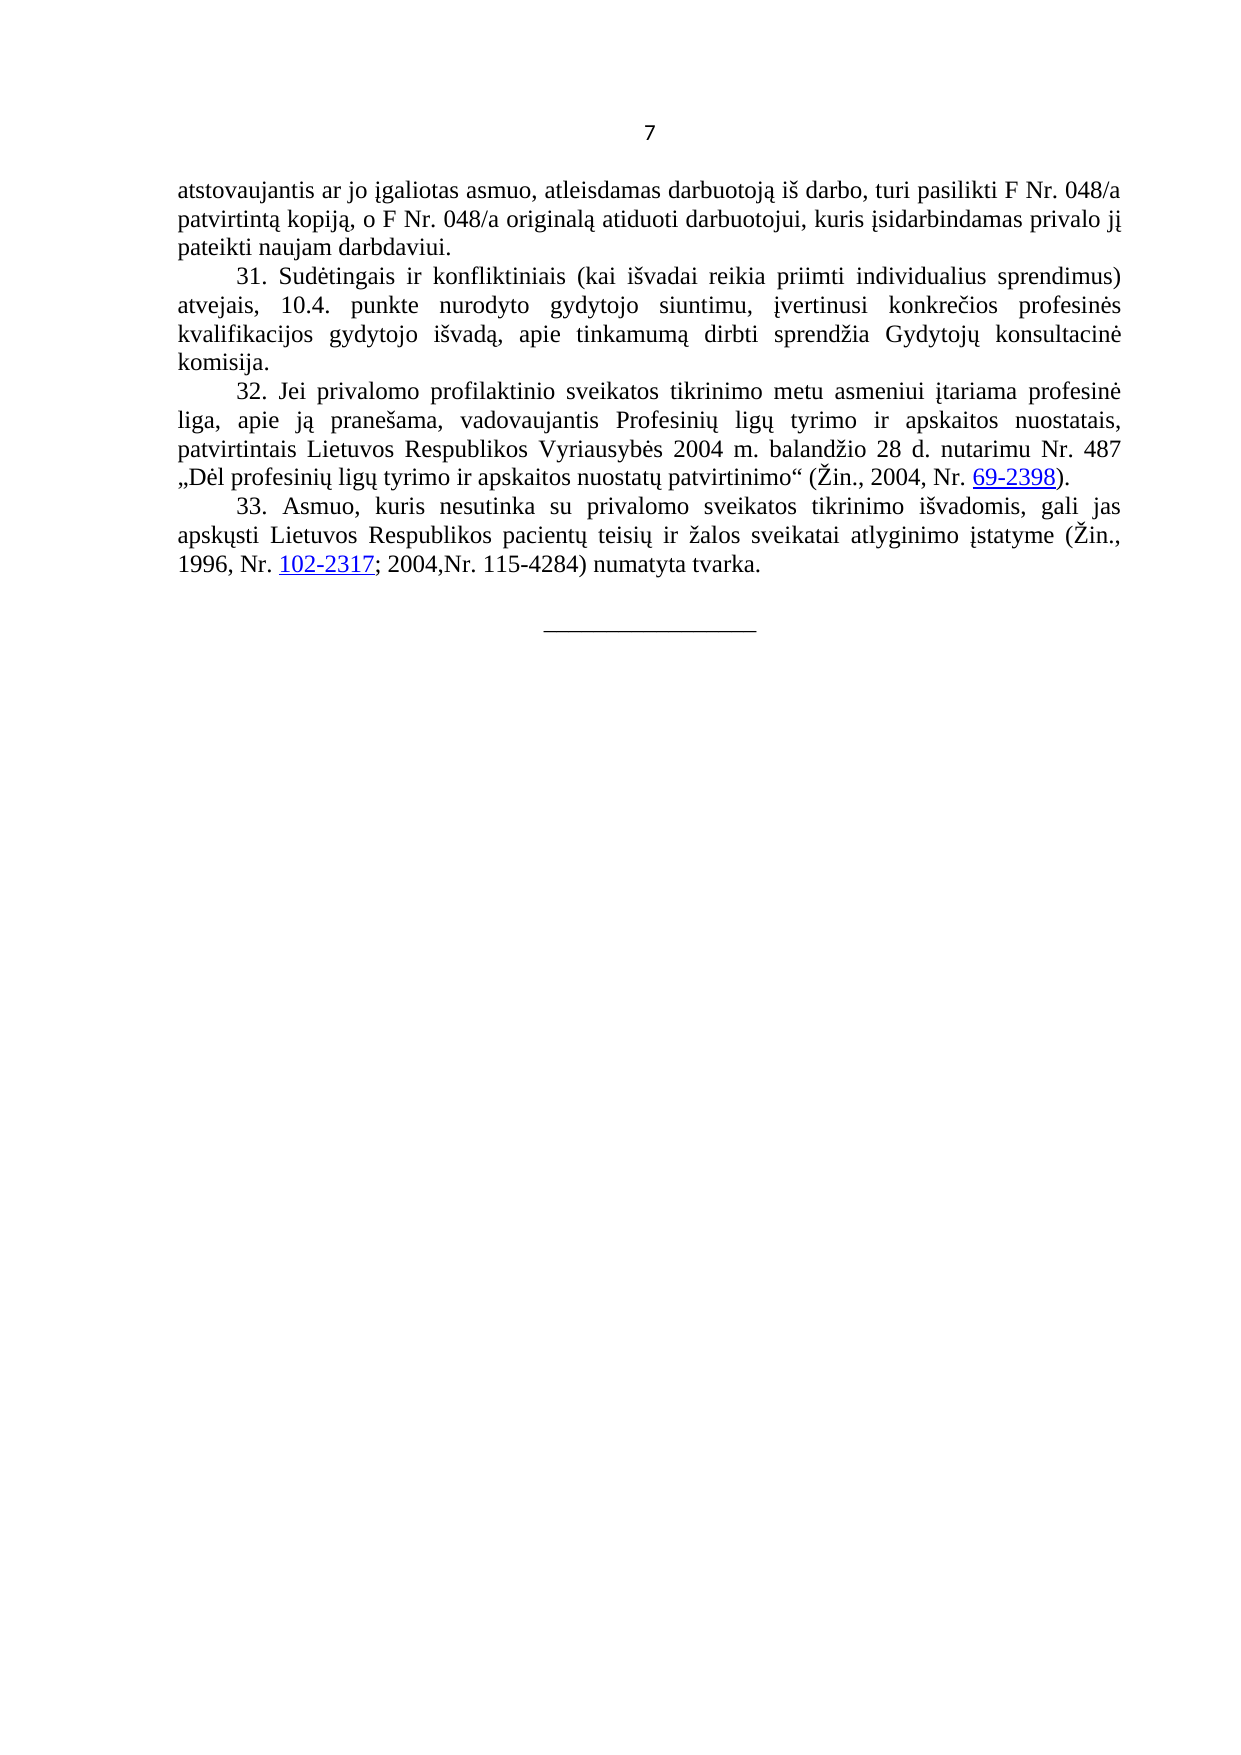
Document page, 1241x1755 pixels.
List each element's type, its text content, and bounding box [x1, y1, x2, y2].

text _________________ [177, 606, 1122, 635]
text atstovaujantis ar jo įgaliotas asmuo, atleisdamas darbuotoją iš darbo, turi pasilikti F Nr. 048/a patvirtintą kopiją, o F Nr. 048/a originalą atiduoti darbuotojui, kuris įsidarbindamas privalo jį pateikti naujam darbdaviui. [177, 175, 1122, 261]
text 32. Jei privalomo profilaktinio sveikatos tikrinimo metu asmeniui įtariama profesinė liga, apie ją pranešama, vadovaujantis Profesinių ligų tyrimo ir apskaitos nuostatais, patvirtintais Lietuvos Respublikos Vyriausybės 2004 m. balandžio 28 d. nutarimu Nr. 487 „Dėl profesinių ligų tyrimo ir apskaitos nuostatų patvirtinimo“ (Žin., 2004, Nr. 69-2398). [177, 376, 1122, 491]
text 33. Asmuo, kuris nesutinka su privalomo sveikatos tikrinimo išvadomis, gali jas apskųsti Lietuvos Respublikos pacientų teisių ir žalos sveikatai atlyginimo įstatyme (Žin., 1996, Nr. 102-2317; 2004,Nr. 115-4284) numatyta tvarka. [177, 491, 1122, 577]
text 31. Sudėtingais ir konfliktiniais (kai išvadai reikia priimti individualius sprendimus) atvejais, 10.4. punkte nurodyto gydytojo siuntimu, įvertinusi konkrečios profesinės kvalifikacijos gydytojo išvadą, apie tinkamumą dirbti sprendžia Gydytojų konsultacinė komisija. [177, 261, 1122, 376]
